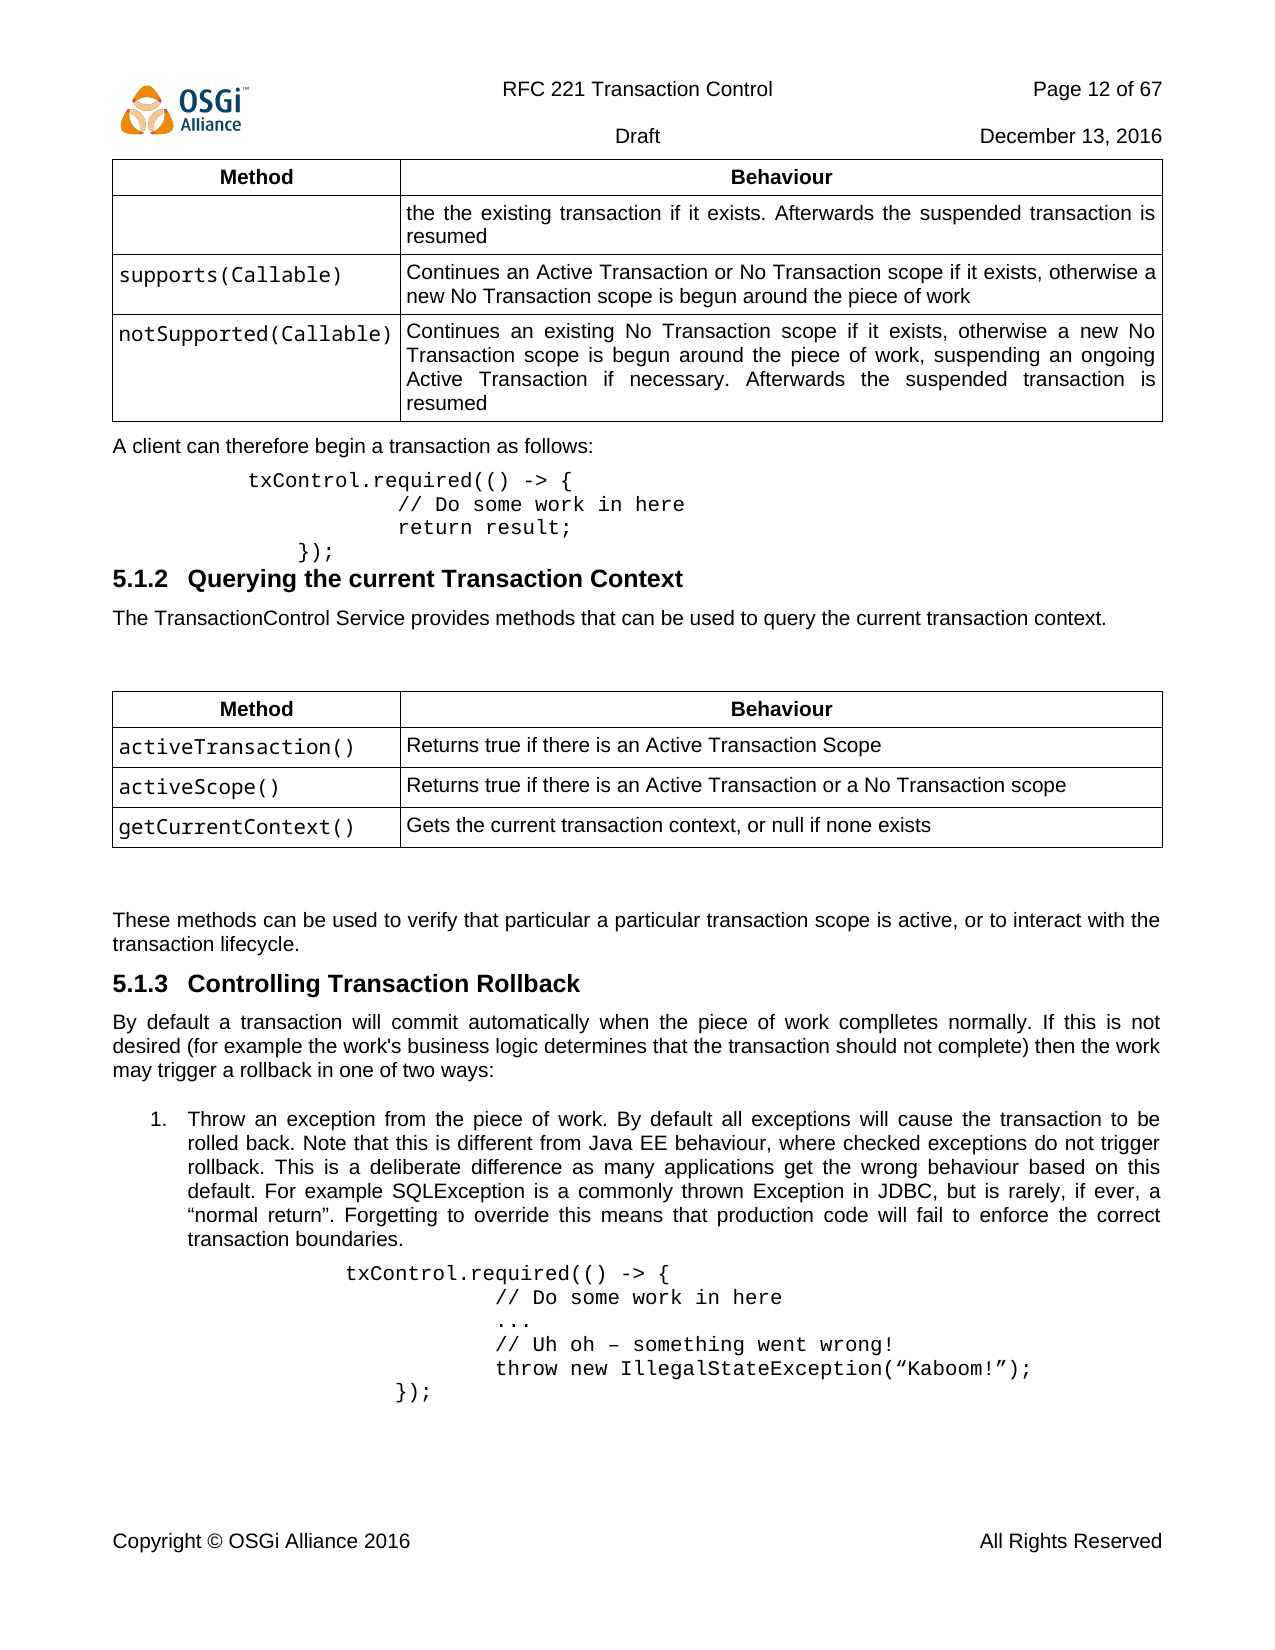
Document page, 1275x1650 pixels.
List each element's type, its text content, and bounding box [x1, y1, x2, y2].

text }); [345, 1381, 1162, 1405]
table_cell Gets the current transaction context, or null if none exists [401, 808, 1162, 847]
table_cell Continues an Active Transaction or No Transaction scope if it exists, otherwise a new No Transaction scope is begun around the piece of work [401, 255, 1162, 313]
text }); [247, 541, 1162, 564]
table_header Method [113, 692, 400, 727]
table_cell Returns true if there is an Active Transaction Scope [401, 728, 1162, 767]
table_cell the the existing transaction if it exists. Afterwards the suspended transaction is resumed [401, 196, 1162, 254]
table_cell notSupported(Callable) [113, 315, 400, 421]
text txControl.required(() -> { [345, 1263, 1162, 1287]
text throw new IllegalStateException(“Kaboom!”); [345, 1358, 1162, 1381]
picture [113, 78, 257, 142]
table_header Behaviour [401, 692, 1162, 727]
text return result; [247, 517, 1162, 541]
table_cell [113, 196, 400, 254]
subtitle Querying the current Transaction Context [112, 564, 1162, 593]
table_header Behaviour [401, 160, 1162, 194]
table_cell supports(Callable) [113, 255, 400, 313]
text ... [345, 1310, 1162, 1334]
text By default a transaction will commit automatically when the piece of work complletes normally. If this is not desired (for example the work's business logic determines that the transaction should not complete) then the work may trigger a rollback in one of two ways: [112, 1010, 1162, 1082]
subtitle Controlling Transaction Rollback [112, 969, 1162, 997]
table_header Method [113, 160, 400, 194]
table_cell Returns true if there is an Active Transaction or a No Transaction scope [401, 768, 1162, 807]
text The TransactionControl Service provides methods that can be used to query the current transaction context. [112, 606, 1162, 630]
text // Do some work in here [247, 493, 1162, 517]
text txControl.required(() -> { [247, 470, 1162, 493]
list Throw an exception from the piece of work. By default all exceptions will cause the transaction to be rolled back. Note that this is different from Java EE behaviour, where checked exceptions do not trigger rollback. This is a deliberate difference as many applications get the wrong behaviour based on this default. For example SQLException is a commonly thrown Exception in JDBC, but is rarely, if ever, a “normal return”. Forgetting to override this means that production code will fail to enforce the correct transaction boundaries. [150, 1107, 1162, 1251]
text A client can therefore begin a transaction as follows: [112, 433, 1162, 457]
text // Do some work in here [345, 1287, 1162, 1310]
table_cell getCurrentContext() [113, 808, 400, 847]
text These methods can be used to verify that particular a particular transaction scope is active, or to interact with the transaction lifecycle. [112, 908, 1162, 956]
table_cell activeScope() [113, 768, 400, 807]
text // Uh oh – something went wrong! [345, 1334, 1162, 1358]
table_cell activeTransaction() [113, 728, 400, 767]
table_cell Continues an existing No Transaction scope if it exists, otherwise a new No Transaction scope is begun around the piece of work, suspending an ongoing Active Transaction if necessary. Afterwards the suspended transaction is resumed [401, 315, 1162, 421]
